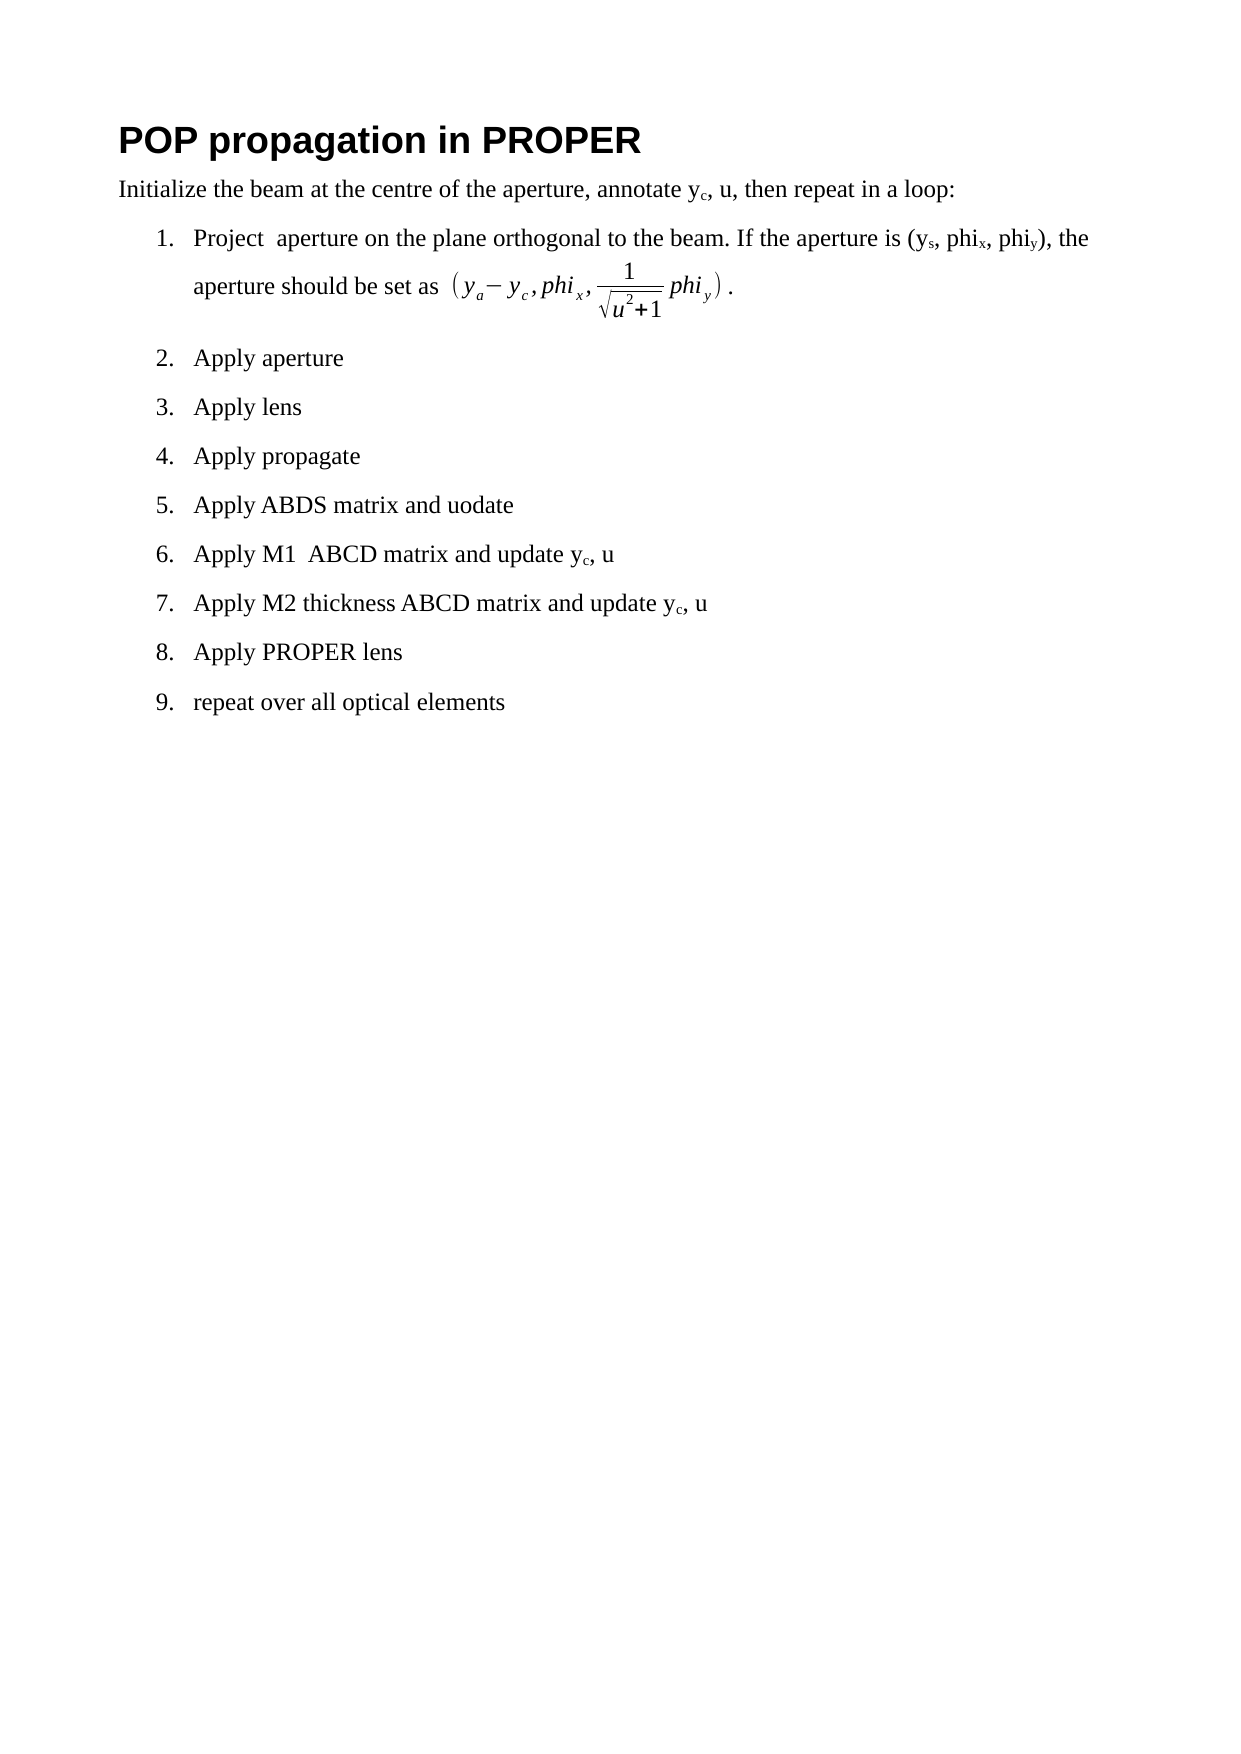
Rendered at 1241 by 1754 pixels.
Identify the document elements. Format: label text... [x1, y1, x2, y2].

text Initialize the beam at the centre of the aperture, annotate yc, u, then repeat in a loop: [118, 174, 1122, 203]
list Project aperture on the plane orthogonal to the beam. If the aperture is (ys, phix, phiy), the aperture should be set as . [156, 223, 1122, 323]
list Apply lens [156, 392, 1122, 421]
list repeat over all optical elements [156, 687, 1122, 715]
list Apply propagate [156, 441, 1122, 470]
list Apply M2 thickness ABCD matrix and update yc, u [156, 588, 1122, 617]
subtitle POP propagation in PROPER [118, 118, 1122, 162]
list Apply M1 ABCD matrix and update yc, u [156, 539, 1122, 568]
list Apply PROPER lens [156, 637, 1122, 666]
list Apply aperture [156, 343, 1122, 372]
list Apply ABDS matrix and uodate [156, 490, 1122, 519]
